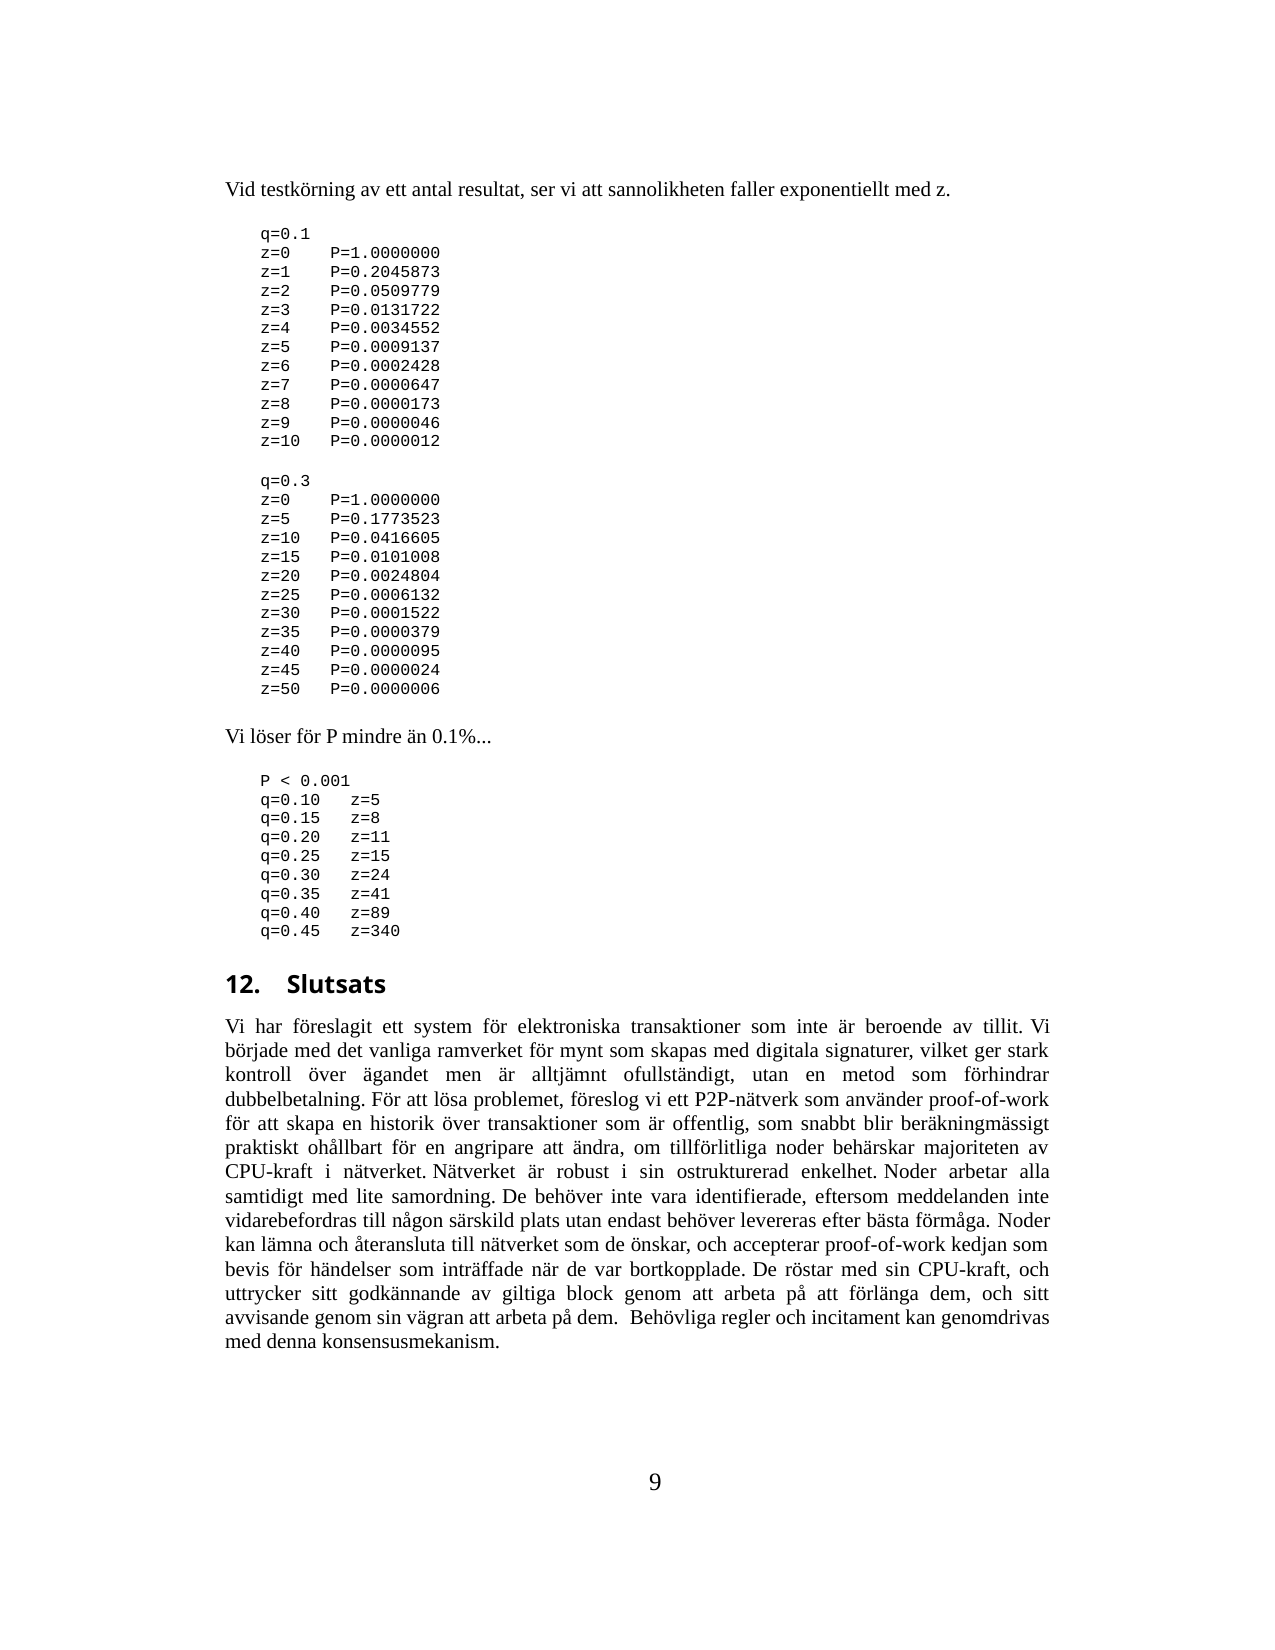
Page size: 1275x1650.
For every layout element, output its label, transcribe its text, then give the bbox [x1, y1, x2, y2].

text Vid testkörning av ett antal resultat, ser vi att sannolikheten faller exponentiellt med z. [225, 177, 1050, 201]
text Vi löser för P mindre än 0.1%... [225, 724, 1050, 748]
subtitle 12. Slutsats [225, 967, 1050, 1001]
text Vi har föreslagit ett system för elektroniska transaktioner som inte är beroende av tillit. Vi började med det vanliga ramverket för mynt som skapas med digitala signaturer, vilket ger stark kontroll över ägandet men är alltjämnt ofullständigt, utan en metod som förhindrar dubbelbetalning. För att lösa problemet, föreslog vi ett P2P-nätverk som använder proof-of-work för att skapa en historik över transaktioner som är offentlig, som snabbt blir beräkningmässigt praktiskt ohållbart för en angripare att ändra, om tillförlitliga noder behärskar majoriteten av CPU-kraft i nätverket. Nätverket är robust i sin ostrukturerad enkelhet. Noder arbetar alla samtidigt med lite samordning. De behöver inte vara identifierade, eftersom meddelanden inte vidarebefordras till någon särskild plats utan endast behöver levereras efter bästa förmåga. Noder kan lämna och återansluta till nätverket som de önskar, och accepterar proof-of-work kedjan som bevis för händelser som inträffade när de var bortkopplade. De röstar med sin CPU-kraft, och uttrycker sitt godkännande av giltiga block genom att arbeta på att förlänga dem, och sitt avvisande genom sin vägran att arbeta på dem. Behövliga regler och incitament kan genomdrivas med denna konsensusmekanism. [225, 1014, 1050, 1353]
